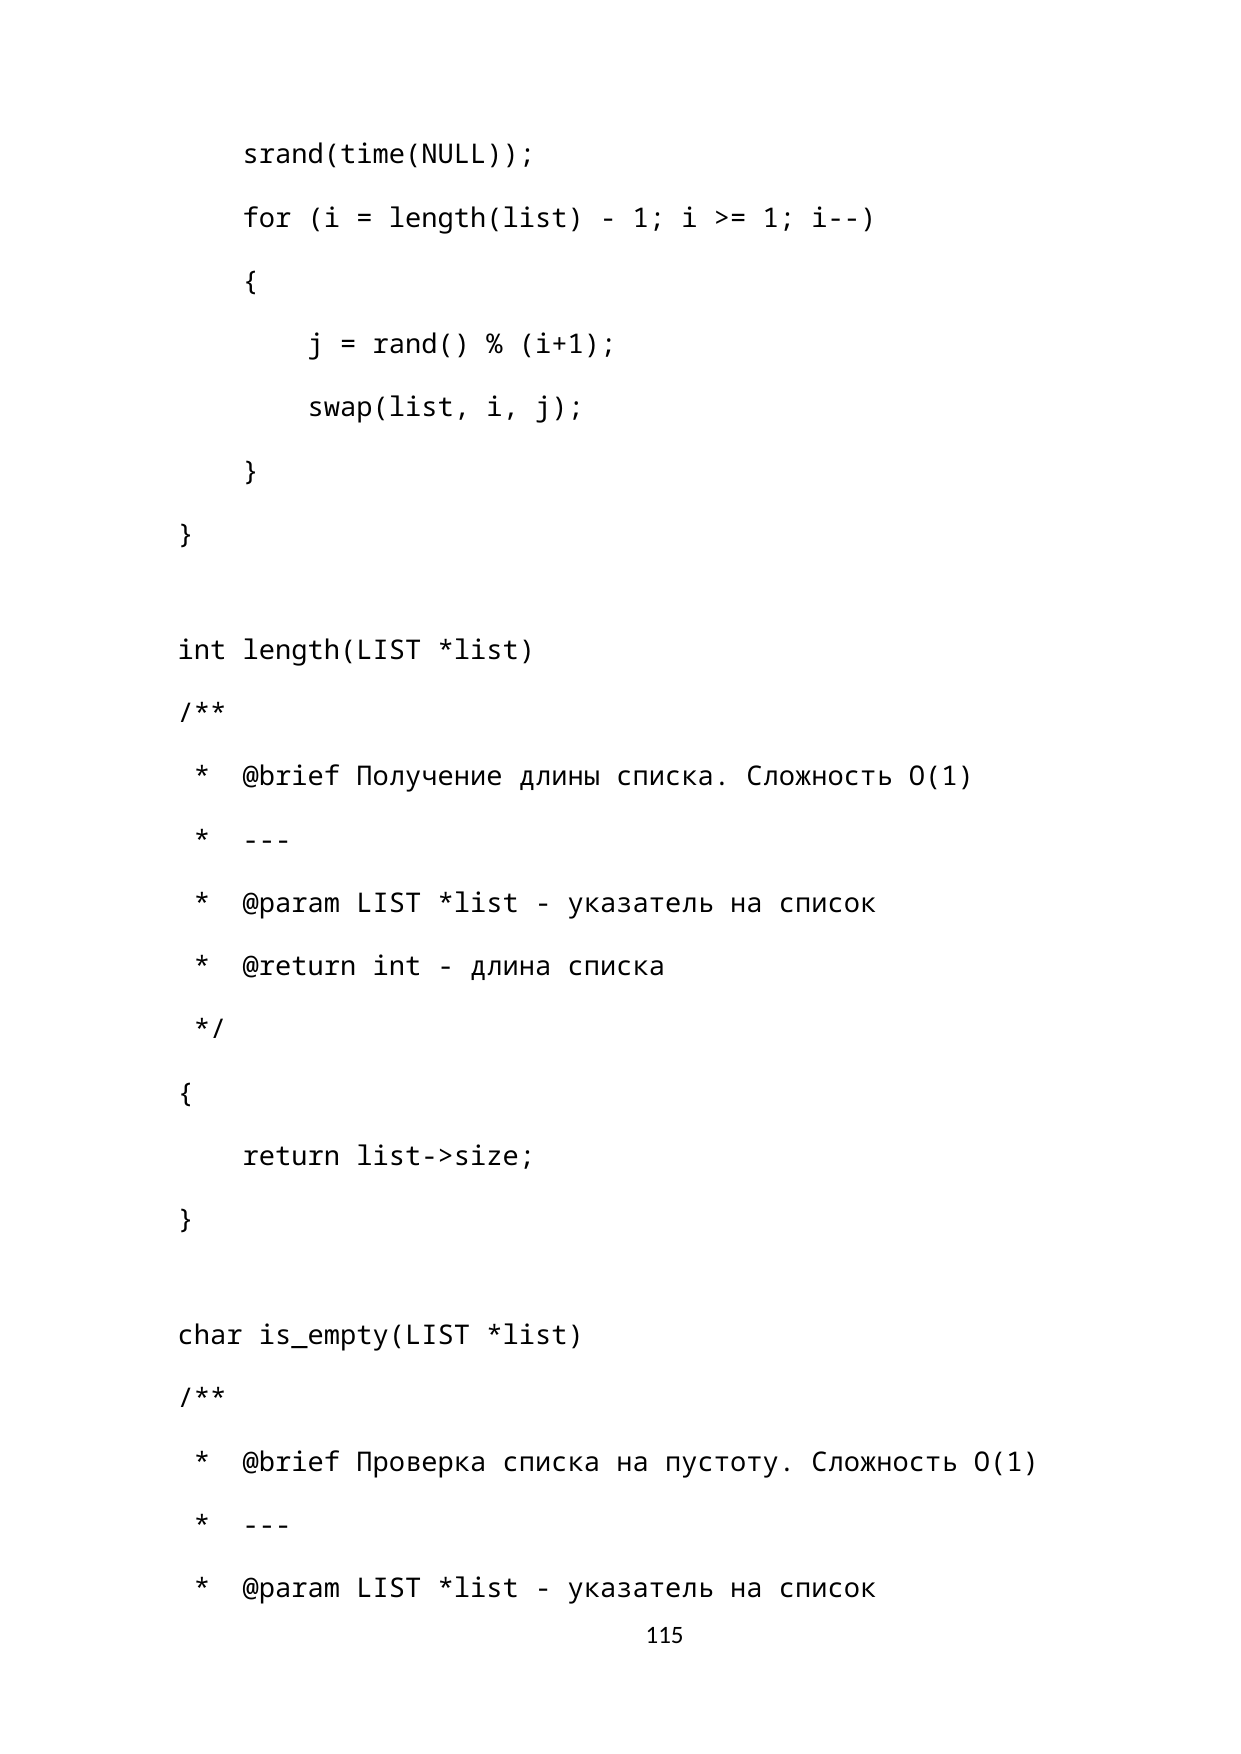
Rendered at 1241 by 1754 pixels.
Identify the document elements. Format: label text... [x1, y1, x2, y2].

text * --- [177, 1505, 1152, 1542]
text int length(LIST *list) [177, 630, 1152, 667]
text swap(list, i, j); [177, 388, 1152, 424]
text * @brief Проверка списка на пустоту. Сложность O(1) [177, 1442, 1152, 1479]
text * @param LIST *list - указатель на список [177, 1569, 1152, 1606]
text /** [177, 1379, 1152, 1416]
text * @brief Получение длины списка. Сложность O(1) [177, 757, 1152, 794]
text char is_empty(LIST *list) [177, 1316, 1152, 1353]
text } [177, 1199, 1152, 1236]
text * @return int - длина списка [177, 947, 1152, 983]
text * --- [177, 820, 1152, 857]
text srand(time(NULL)); [177, 135, 1152, 172]
text { [177, 261, 1152, 298]
text * @param LIST *list - указатель на список [177, 883, 1152, 920]
text { [177, 1073, 1152, 1110]
text } [177, 514, 1152, 551]
text return list->size; [177, 1136, 1152, 1173]
text j = rand() % (i+1); [177, 324, 1152, 361]
text */ [177, 1010, 1152, 1047]
text for (i = length(list) - 1; i >= 1; i--) [177, 198, 1152, 235]
text } [177, 451, 1152, 488]
text /** [177, 694, 1152, 731]
